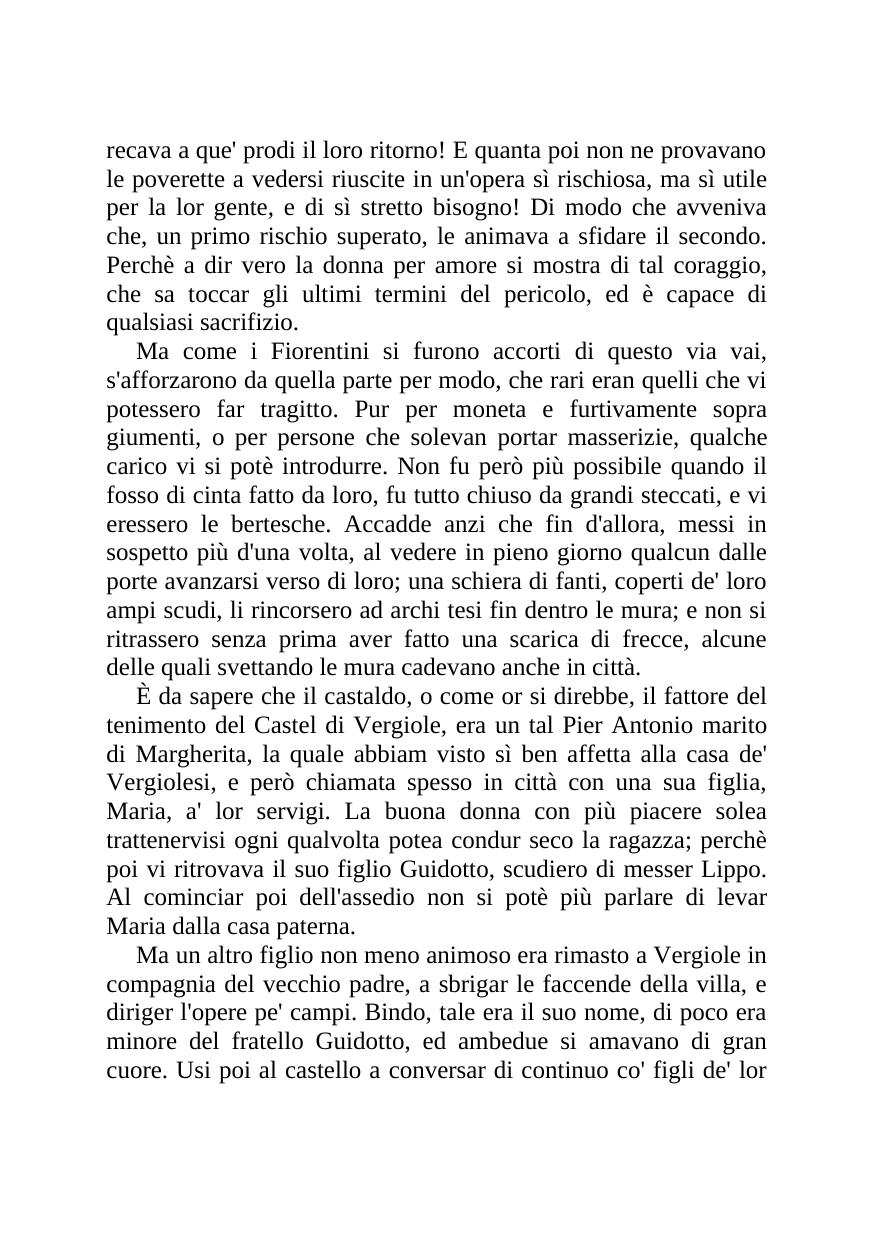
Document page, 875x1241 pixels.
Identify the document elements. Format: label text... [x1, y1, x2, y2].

text È da sapere che il castaldo, o come or si direbbe, il fattore del tenimento del Castel di Vergiole, era un tal Pier Antonio marito di Margherita, la quale abbiam visto sì ben affetta alla casa de' Vergiolesi, e però chiamata spesso in città con una sua figlia, Maria, a' lor servigi. La buona donna con più piacere solea trattenervisi ogni qualvolta potea condur seco la ragazza; perchè poi vi ritrovava il suo figlio Guidotto, scudiero di messer Lippo. Al cominciar poi dell'assedio non si potè più parlare di levar Maria dalla casa paterna. [106, 681, 768, 940]
text Ma come i Fiorentini si furono accorti di questo via vai, s'afforzarono da quella parte per modo, che rari eran quelli che vi potessero far tragitto. Pur per moneta e furtivamente sopra giumenti, o per persone che solevan portar masserizie, qualche carico vi si potè introdurre. Non fu però più possibile quando il fosso di cinta fatto da loro, fu tutto chiuso da grandi steccati, e vi eressero le bertesche. Accadde anzi che fin d'allora, messi in sospetto più d'una volta, al vedere in pieno giorno qualcun dalle porte avanzarsi verso di loro; una schiera di fanti, coperti de' loro ampi scudi, li rincorsero ad archi tesi fin dentro le mura; e non si ritrassero senza prima aver fatto una scarica di frecce, alcune delle quali svettando le mura cadevano anche in città. [106, 336, 768, 681]
text recava a que' prodi il loro ritorno! E quanta poi non ne provavano le poverette a vedersi riuscite in un'opera sì rischiosa, ma sì utile per la lor gente, e di sì stretto bisogno! Di modo che avveniva che, un primo rischio superato, le animava a sfidare il secondo. Perchè a dir vero la donna per amore si mostra di tal coraggio, che sa toccar gli ultimi termini del pericolo, ed è capace di qualsiasi sacrifizio. [106, 135, 768, 336]
text Ma un altro figlio non meno animoso era rimasto a Vergiole in compagnia del vecchio padre, a sbrigar le faccende della villa, e diriger l'opere pe' campi. Bindo, tale era il suo nome, di poco era minore del fratello Guidotto, ed ambedue si amavano di gran cuore. Usi poi al castello a conversar di continuo co' figli de' lor [106, 940, 768, 1084]
